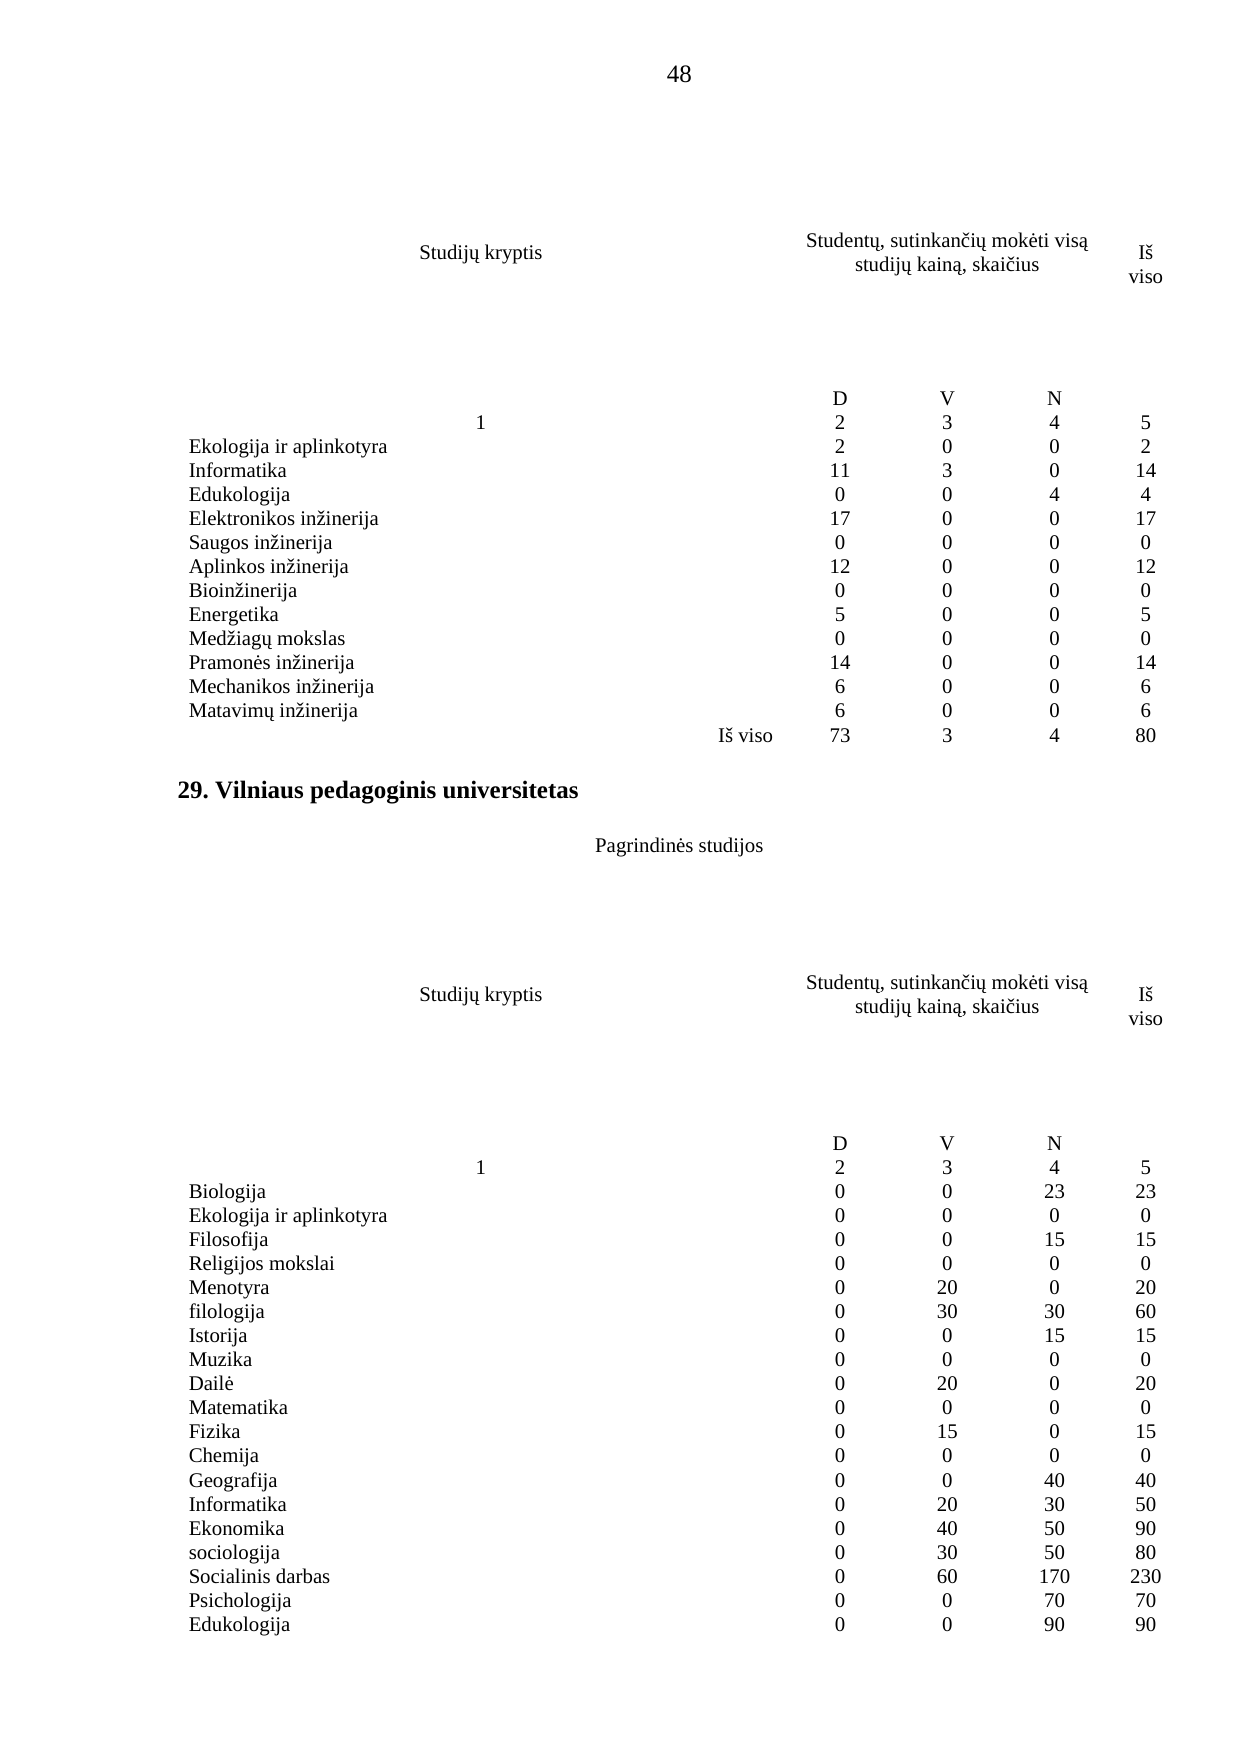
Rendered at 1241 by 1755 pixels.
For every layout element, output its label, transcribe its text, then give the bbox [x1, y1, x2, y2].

table_cell 15 [999, 1323, 1110, 1347]
table_cell 0 [784, 1251, 895, 1275]
table_cell 15 [1110, 1323, 1181, 1347]
table_cell 5 [1110, 602, 1181, 626]
table_cell Dailė [177, 1371, 784, 1395]
table_cell V [895, 1131, 998, 1155]
table_cell 0 [895, 1179, 998, 1203]
table_cell 3 [895, 723, 999, 747]
table_cell N [999, 386, 1110, 410]
table_cell 0 [895, 434, 999, 458]
table_cell 0 [784, 1323, 895, 1347]
table_cell 0 [784, 1468, 895, 1492]
table_cell 0 [895, 674, 999, 698]
table_cell 0 [999, 626, 1110, 650]
table_cell 0 [895, 506, 999, 530]
table_cell 12 [1110, 554, 1181, 578]
table_cell Bioinžinerija [177, 578, 784, 602]
table_cell 0 [895, 482, 999, 506]
table_cell 50 [999, 1516, 1110, 1540]
table_cell D [784, 1131, 895, 1155]
table_cell 0 [784, 1419, 895, 1443]
table_cell 1 [177, 410, 784, 434]
table_cell filologija [177, 1299, 784, 1323]
table_cell Biologija [177, 1179, 784, 1203]
table_cell Iš viso [1110, 857, 1181, 1155]
table_cell 90 [1110, 1516, 1181, 1540]
table_cell 0 [895, 626, 999, 650]
table_cell 23 [999, 1179, 1110, 1203]
table_cell Medžiagų mokslas [177, 626, 784, 650]
table_cell Informatika [177, 1492, 784, 1516]
table_cell V [895, 386, 999, 410]
table_cell 2 [784, 410, 895, 434]
table_cell 0 [999, 434, 1110, 458]
table_cell 0 [784, 1275, 895, 1299]
table_cell 40 [895, 1516, 998, 1540]
table_cell 0 [999, 1275, 1110, 1299]
table_cell 15 [1110, 1419, 1181, 1443]
table_cell Fizika [177, 1419, 784, 1443]
table_cell 6 [784, 699, 895, 722]
table_cell Studentų, sutinkančių mokėti visą studijų kainą, skaičius [784, 857, 1110, 1131]
table_cell 0 [784, 1347, 895, 1371]
table_cell 0 [999, 578, 1110, 602]
table_cell 0 [999, 1371, 1110, 1395]
table_cell 15 [999, 1227, 1110, 1251]
table_cell Informatika [177, 458, 784, 482]
table_cell 0 [784, 1227, 895, 1251]
table_cell 0 [1110, 1395, 1181, 1419]
table_cell 20 [895, 1275, 998, 1299]
table_cell 0 [784, 482, 895, 506]
table_cell Istorija [177, 1323, 784, 1347]
table_cell 230 [1110, 1564, 1181, 1588]
table_cell 0 [999, 602, 1110, 626]
table_cell 40 [999, 1468, 1110, 1492]
table_cell Socialinis darbas [177, 1564, 784, 1588]
table_cell 23 [1110, 1179, 1181, 1203]
table_cell Menotyra [177, 1275, 784, 1299]
table_cell 0 [895, 1323, 998, 1347]
table_cell 0 [784, 1444, 895, 1467]
table_cell 0 [999, 674, 1110, 698]
table_cell 80 [1110, 723, 1181, 747]
table_cell 0 [784, 578, 895, 602]
table_cell 60 [895, 1564, 998, 1588]
table_cell 0 [784, 1203, 895, 1227]
table_cell Studentų, sutinkančių mokėti visą studijų kainą, skaičius [784, 118, 1110, 386]
table_cell 6 [1110, 674, 1181, 698]
table_cell 0 [784, 1612, 895, 1636]
table_cell 70 [999, 1588, 1110, 1612]
text 29. Vilniaus pedagoginis universitetas [177, 775, 1181, 804]
table_cell Edukologija [177, 482, 784, 506]
table_cell 17 [1110, 506, 1181, 530]
table_cell Energetika [177, 602, 784, 626]
table_cell 0 [895, 650, 999, 674]
table_cell 4 [999, 482, 1110, 506]
table_cell 0 [895, 1251, 998, 1275]
table_cell 40 [1110, 1468, 1181, 1492]
table_cell 14 [784, 650, 895, 674]
table_cell 70 [1110, 1588, 1181, 1612]
table_cell 0 [999, 1419, 1110, 1443]
table_cell Ekologija ir aplinkotyra [177, 434, 784, 458]
table_cell 90 [999, 1612, 1110, 1636]
table_cell 0 [784, 1492, 895, 1516]
table_cell 0 [784, 1588, 895, 1612]
table_cell 0 [784, 1540, 895, 1564]
table_cell D [784, 386, 895, 410]
table_cell 4 [999, 723, 1110, 747]
table_cell 4 [999, 1155, 1110, 1179]
table_cell 4 [1110, 482, 1181, 506]
table_cell 0 [895, 1588, 998, 1612]
table_cell 50 [1110, 1492, 1181, 1516]
table_cell 20 [895, 1492, 998, 1516]
table_cell 30 [999, 1299, 1110, 1323]
table_cell 5 [784, 602, 895, 626]
table_cell 0 [999, 458, 1110, 482]
table_header Pagrindinės studijos [177, 833, 1181, 857]
table_cell Muzika [177, 1347, 784, 1371]
table_cell 12 [784, 554, 895, 578]
table_cell 0 [895, 1444, 998, 1467]
table_cell 0 [895, 1227, 998, 1251]
table_cell 0 [784, 1371, 895, 1395]
table_cell 4 [999, 410, 1110, 434]
table_cell 0 [1110, 1203, 1181, 1227]
table_cell 20 [1110, 1371, 1181, 1395]
table_cell 0 [895, 1468, 998, 1492]
table_cell 0 [999, 1251, 1110, 1275]
table_cell 2 [784, 434, 895, 458]
table_cell sociologija [177, 1540, 784, 1564]
table_cell 0 [999, 699, 1110, 722]
table_cell 0 [784, 1179, 895, 1203]
table_cell Studijų kryptis [177, 857, 784, 1131]
table_cell 90 [1110, 1612, 1181, 1636]
table_cell 15 [895, 1419, 998, 1443]
table_cell 2 [1110, 434, 1181, 458]
table_cell 0 [1110, 530, 1181, 554]
table_cell 73 [784, 723, 895, 747]
table_cell 0 [999, 506, 1110, 530]
table_cell 0 [784, 626, 895, 650]
table_cell 0 [1110, 1347, 1181, 1371]
table_cell Ekonomika [177, 1516, 784, 1540]
table_cell 0 [895, 699, 999, 722]
table_cell 0 [1110, 626, 1181, 650]
table_cell Geografija [177, 1468, 784, 1492]
table_cell Aplinkos inžinerija [177, 554, 784, 578]
table_cell Chemija [177, 1444, 784, 1467]
table_cell 14 [1110, 650, 1181, 674]
table_cell 17 [784, 506, 895, 530]
table_cell Edukologija [177, 1612, 784, 1636]
table_cell 0 [999, 1203, 1110, 1227]
table_cell 30 [895, 1299, 998, 1323]
table_cell 3 [895, 458, 999, 482]
table_cell 0 [999, 1444, 1110, 1467]
table_cell 0 [999, 1395, 1110, 1419]
table_cell 3 [895, 410, 999, 434]
table_cell Elektronikos inžinerija [177, 506, 784, 530]
table_cell 0 [784, 1564, 895, 1588]
table_cell 0 [895, 602, 999, 626]
table_cell Studijų kryptis [177, 118, 784, 386]
table_cell 15 [1110, 1227, 1181, 1251]
table_cell 0 [1110, 1444, 1181, 1467]
table_cell 0 [895, 1612, 998, 1636]
table_cell 14 [1110, 458, 1181, 482]
table_cell 0 [895, 1347, 998, 1371]
table_cell Saugos inžinerija [177, 530, 784, 554]
table_cell [177, 386, 784, 410]
table_cell Religijos mokslai [177, 1251, 784, 1275]
table_cell 3 [895, 1155, 998, 1179]
table_cell 0 [1110, 578, 1181, 602]
table_cell 20 [895, 1371, 998, 1395]
table_cell 0 [999, 530, 1110, 554]
table_cell 0 [895, 554, 999, 578]
table_cell 0 [999, 1347, 1110, 1371]
table_cell 30 [895, 1540, 998, 1564]
table_cell Mechanikos inžinerija [177, 674, 784, 698]
table_cell 30 [999, 1492, 1110, 1516]
table_cell 5 [1110, 1155, 1181, 1179]
table_cell Iš viso [177, 723, 784, 747]
table_cell Psichologija [177, 1588, 784, 1612]
table_cell Ekologija ir aplinkotyra [177, 1203, 784, 1227]
table_cell 80 [1110, 1540, 1181, 1564]
table_cell Matematika [177, 1395, 784, 1419]
table_cell 5 [1110, 410, 1181, 434]
table_cell 6 [1110, 699, 1181, 722]
table_cell 0 [895, 530, 999, 554]
table_cell 0 [895, 1395, 998, 1419]
table_cell 0 [895, 1203, 998, 1227]
table_cell [177, 1131, 784, 1155]
table_cell Filosofija [177, 1227, 784, 1251]
table_cell 0 [784, 1299, 895, 1323]
table_cell Iš viso [1110, 118, 1181, 410]
table_cell 0 [999, 554, 1110, 578]
table_cell N [999, 1131, 1110, 1155]
table_cell 1 [177, 1155, 784, 1179]
table_cell 0 [1110, 1251, 1181, 1275]
table_cell Matavimų inžinerija [177, 699, 784, 722]
table_cell 0 [895, 578, 999, 602]
table_cell 0 [999, 650, 1110, 674]
table_cell Pramonės inžinerija [177, 650, 784, 674]
table_cell 2 [784, 1155, 895, 1179]
table_cell 170 [999, 1564, 1110, 1588]
table_cell 50 [999, 1540, 1110, 1564]
table_cell 60 [1110, 1299, 1181, 1323]
table_cell 0 [784, 530, 895, 554]
table_cell 20 [1110, 1275, 1181, 1299]
table_cell 11 [784, 458, 895, 482]
table_cell 0 [784, 1516, 895, 1540]
table_cell 6 [784, 674, 895, 698]
table_cell 0 [784, 1395, 895, 1419]
